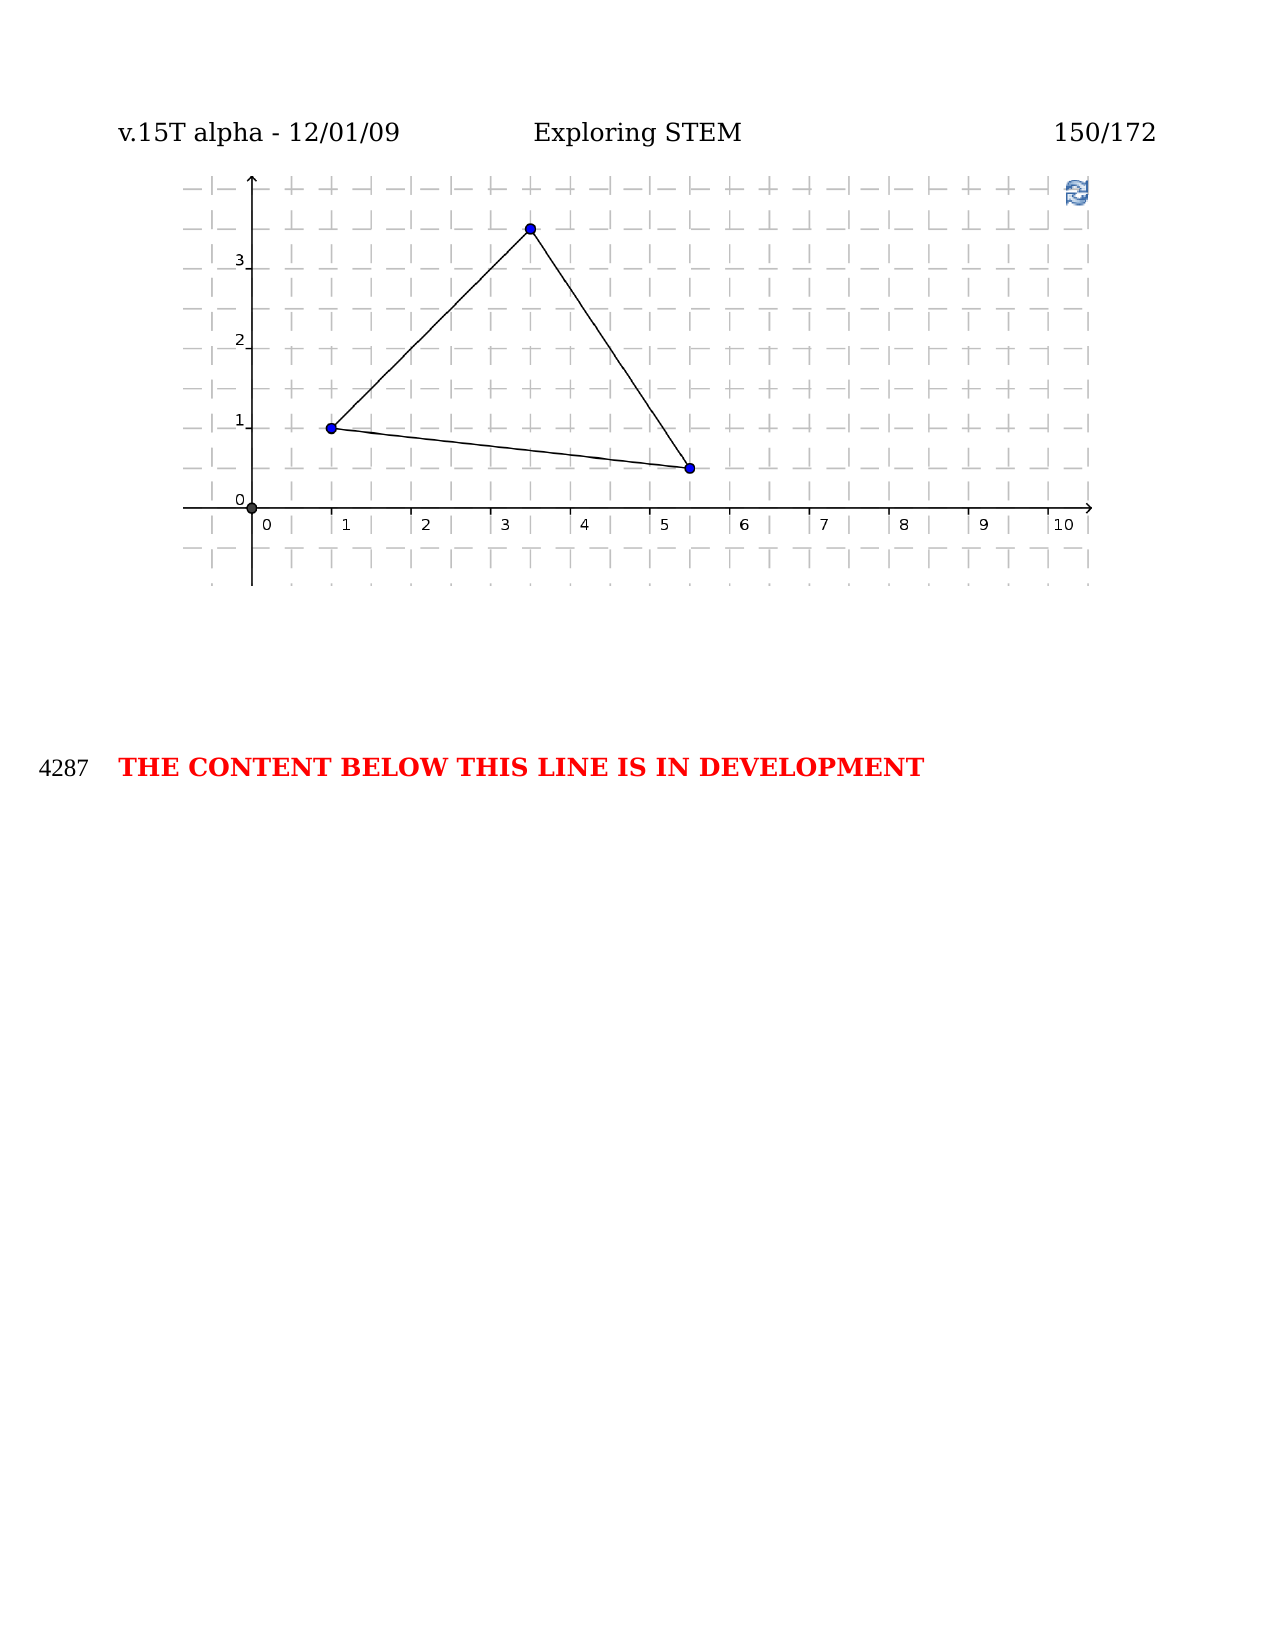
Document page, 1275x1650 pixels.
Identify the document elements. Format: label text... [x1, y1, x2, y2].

picture [183, 176, 1092, 586]
text THE CONTENT BELOW THIS LINE IS IN DEVELOPMENT [118, 753, 1157, 783]
